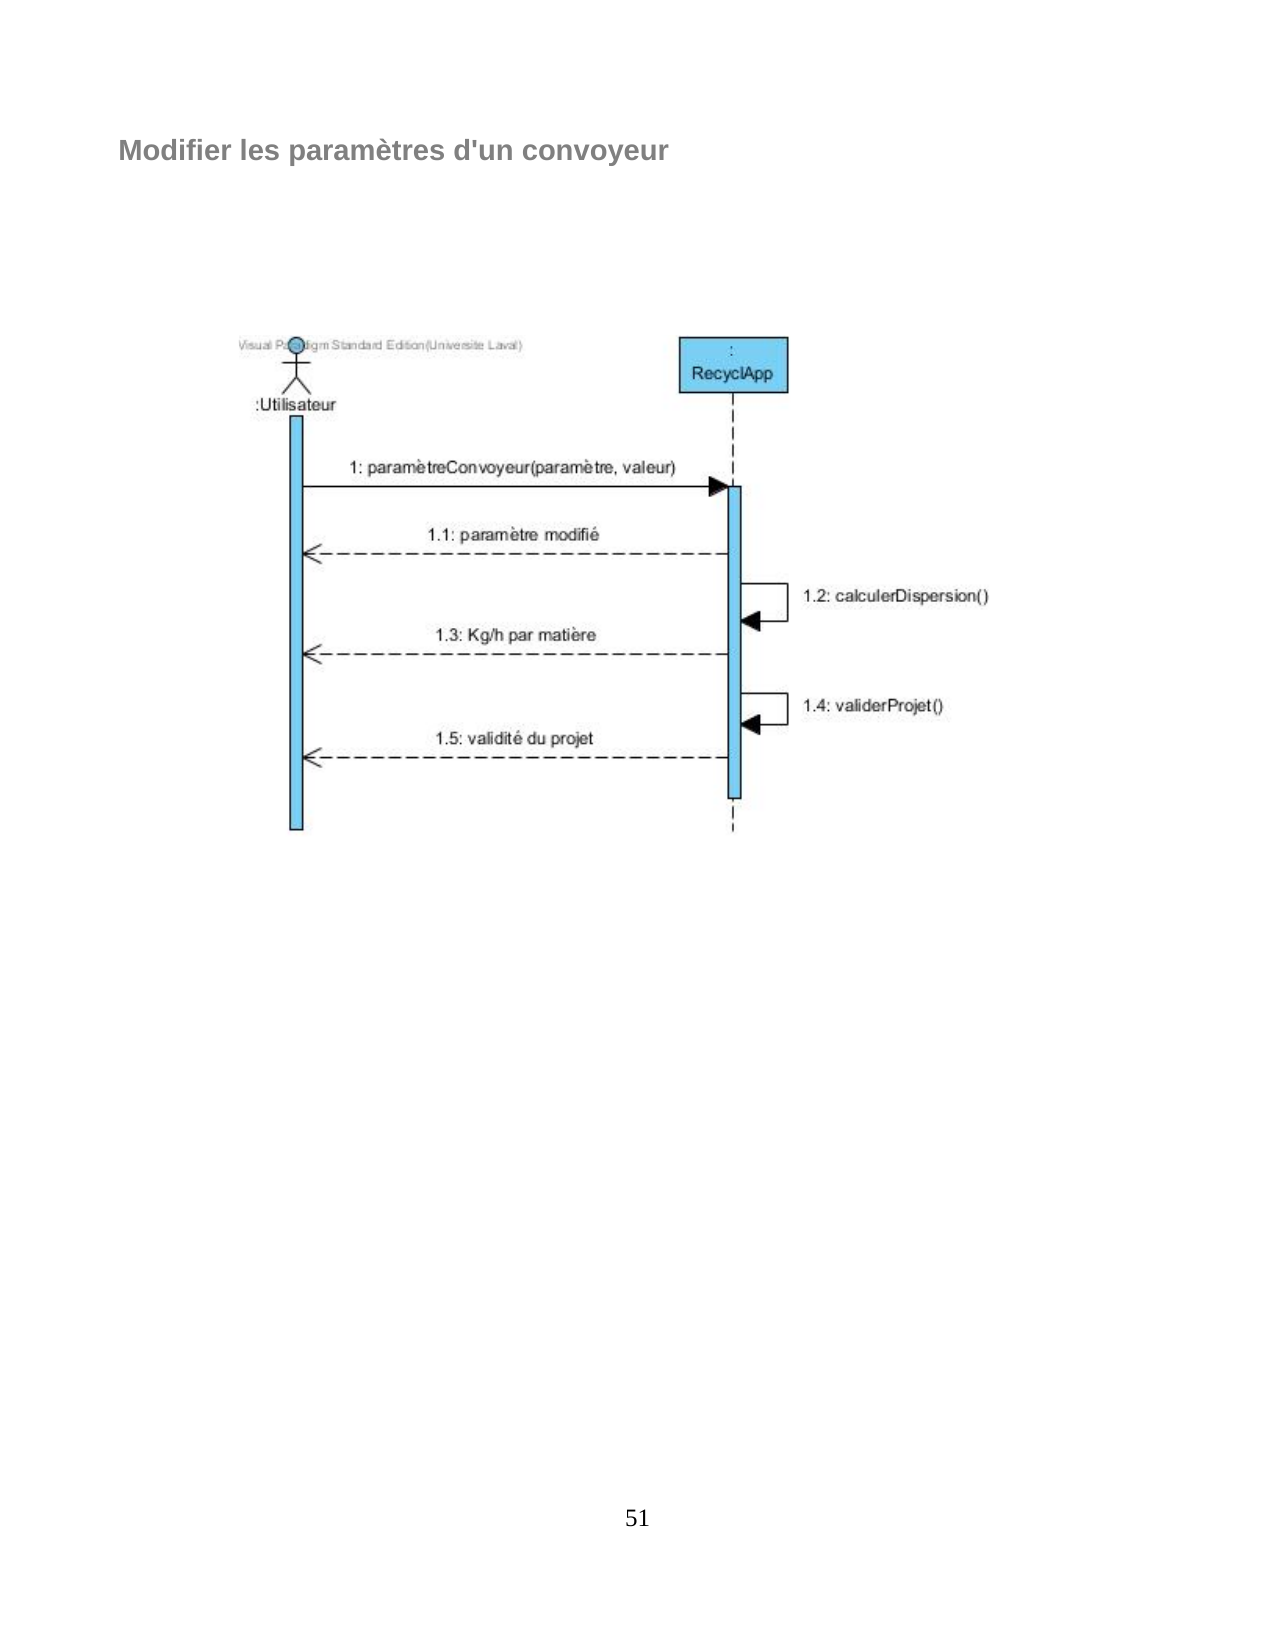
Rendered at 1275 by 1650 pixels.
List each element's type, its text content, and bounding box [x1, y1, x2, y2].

subtitle Modifier les paramètres d'un convoyeur [118, 133, 1157, 166]
picture [238, 335, 1011, 837]
